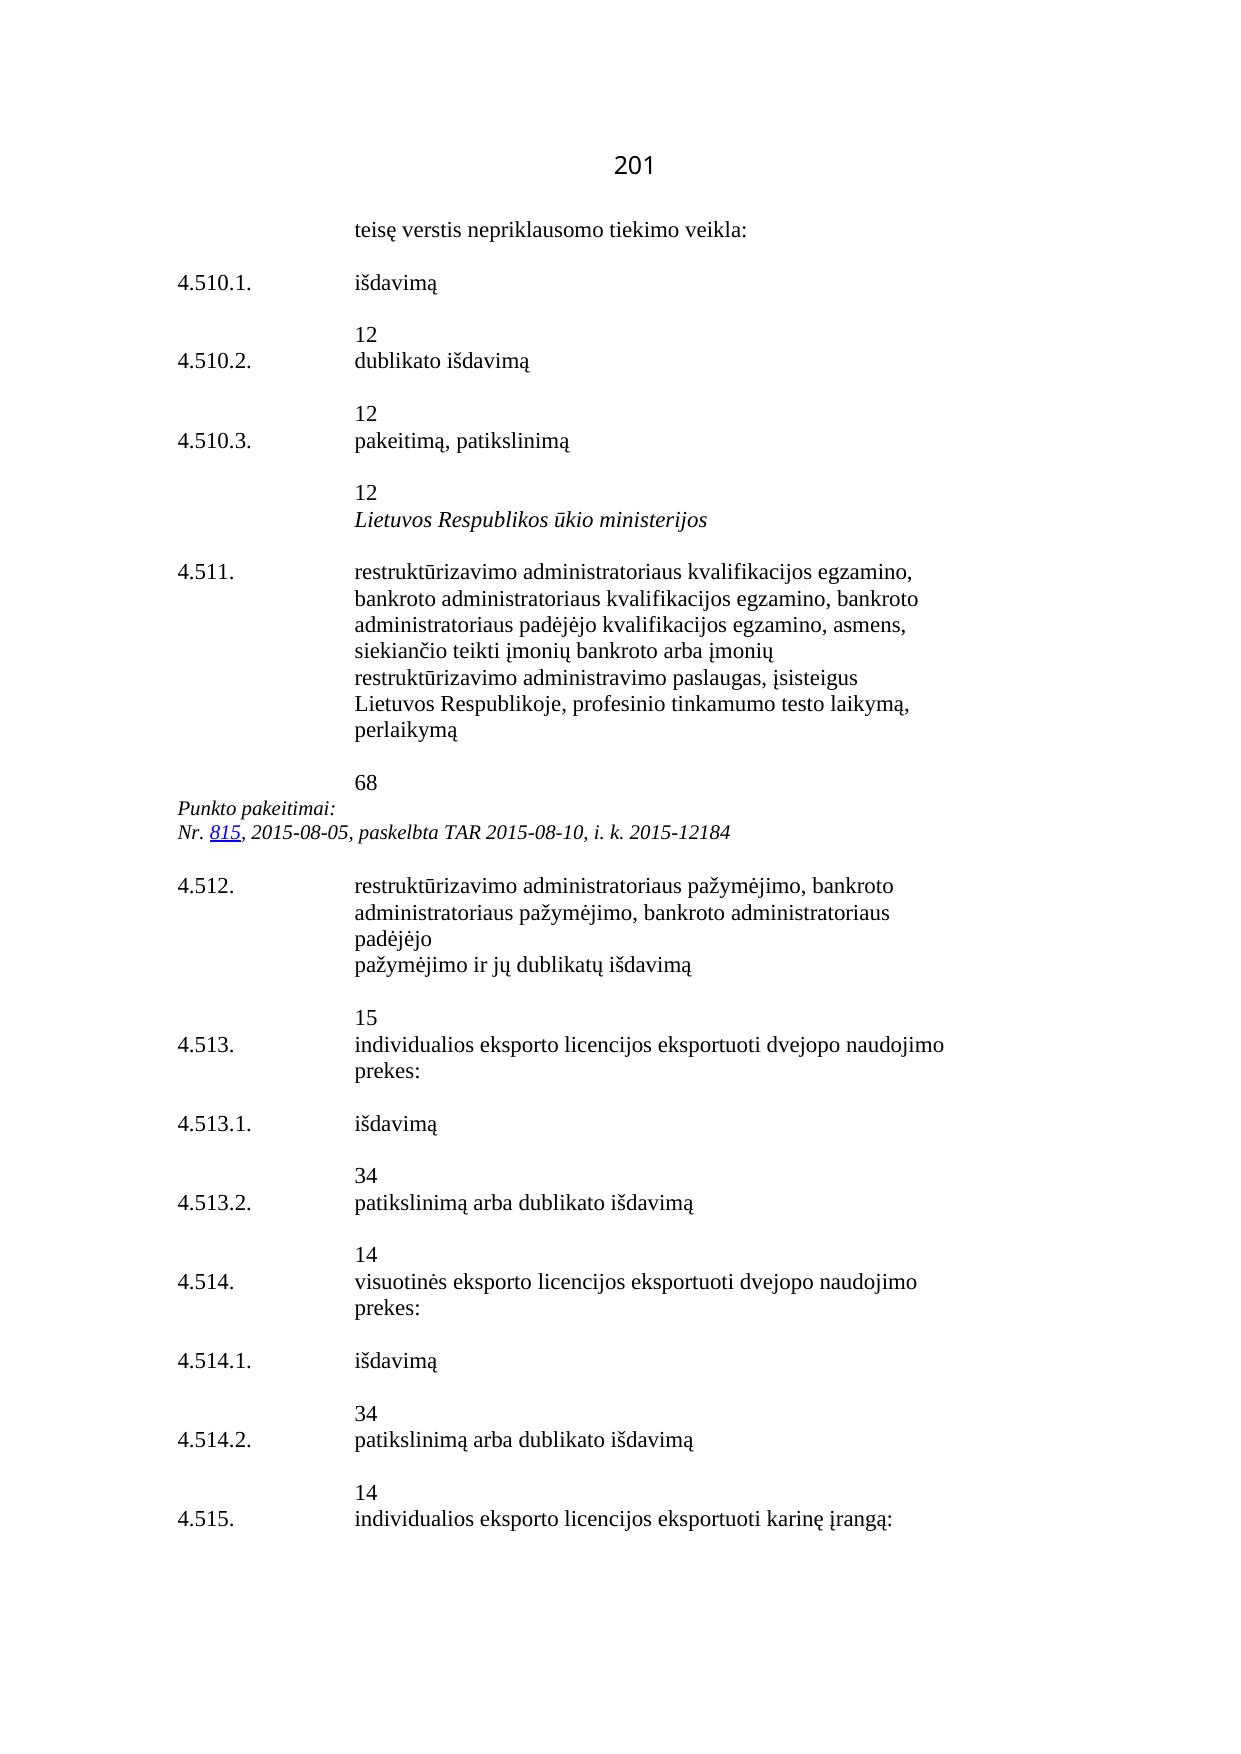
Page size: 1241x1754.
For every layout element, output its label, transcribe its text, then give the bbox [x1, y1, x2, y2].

text Punkto pakeitimai: [177, 796, 1093, 820]
text 4.511. restruktūrizavimo administratoriaus kvalifikacijos egzamino, [177, 558, 945, 585]
text siekiančio teikti įmonių bankroto arba įmonių [354, 637, 945, 664]
text pažymėjimo ir jų dublikatų išdavimą 15 [354, 952, 945, 1031]
text administratoriaus pažymėjimo, bankroto administratoriaus padėjėjo [354, 899, 945, 952]
text administratoriaus padėjėjo kvalifikacijos egzamino, asmens, [354, 611, 945, 637]
text 4.510.1. išdavimą 12 [177, 268, 945, 348]
text 4.514.2. patikslinimą arba dublikato išdavimą 14 [177, 1426, 945, 1505]
text prekes: [354, 1294, 945, 1347]
text prekes: [354, 1057, 945, 1110]
text 4.515. individualios eksporto licencijos eksportuoti karinę įrangą: [177, 1505, 945, 1558]
text perlaikymą 68 [354, 717, 945, 796]
text 4.513.1. išdavimą 34 [177, 1110, 945, 1189]
text 4.513.2. patikslinimą arba dublikato išdavimą 14 [177, 1189, 945, 1268]
text 4.512. restruktūrizavimo administratoriaus pažymėjimo, bankroto [177, 872, 945, 899]
text 4.510.2. dublikato išdavimą 12 [177, 348, 945, 427]
text teisę verstis nepriklausomo tiekimo veikla: [354, 216, 945, 268]
text 4.513. individualios eksporto licencijos eksportuoti dvejopo naudojimo [177, 1031, 945, 1057]
text Nr. 815, 2015-08-05, paskelbta TAR 2015-08-10, i. k. 2015-12184 [177, 820, 1093, 844]
text 4.514. visuotinės eksporto licencijos eksportuoti dvejopo naudojimo [177, 1268, 945, 1294]
text restruktūrizavimo administravimo paslaugas, įsisteigus [354, 664, 945, 690]
text 4.514.1. išdavimą 34 [177, 1347, 945, 1426]
text Lietuvos Respublikoje, profesinio tinkamumo testo laikymą, [354, 690, 945, 717]
text Lietuvos Respublikos ūkio ministerijos [354, 506, 945, 558]
text 4.510.3. pakeitimą, patikslinimą 12 [177, 427, 945, 506]
text bankroto administratoriaus kvalifikacijos egzamino, bankroto [354, 585, 945, 611]
